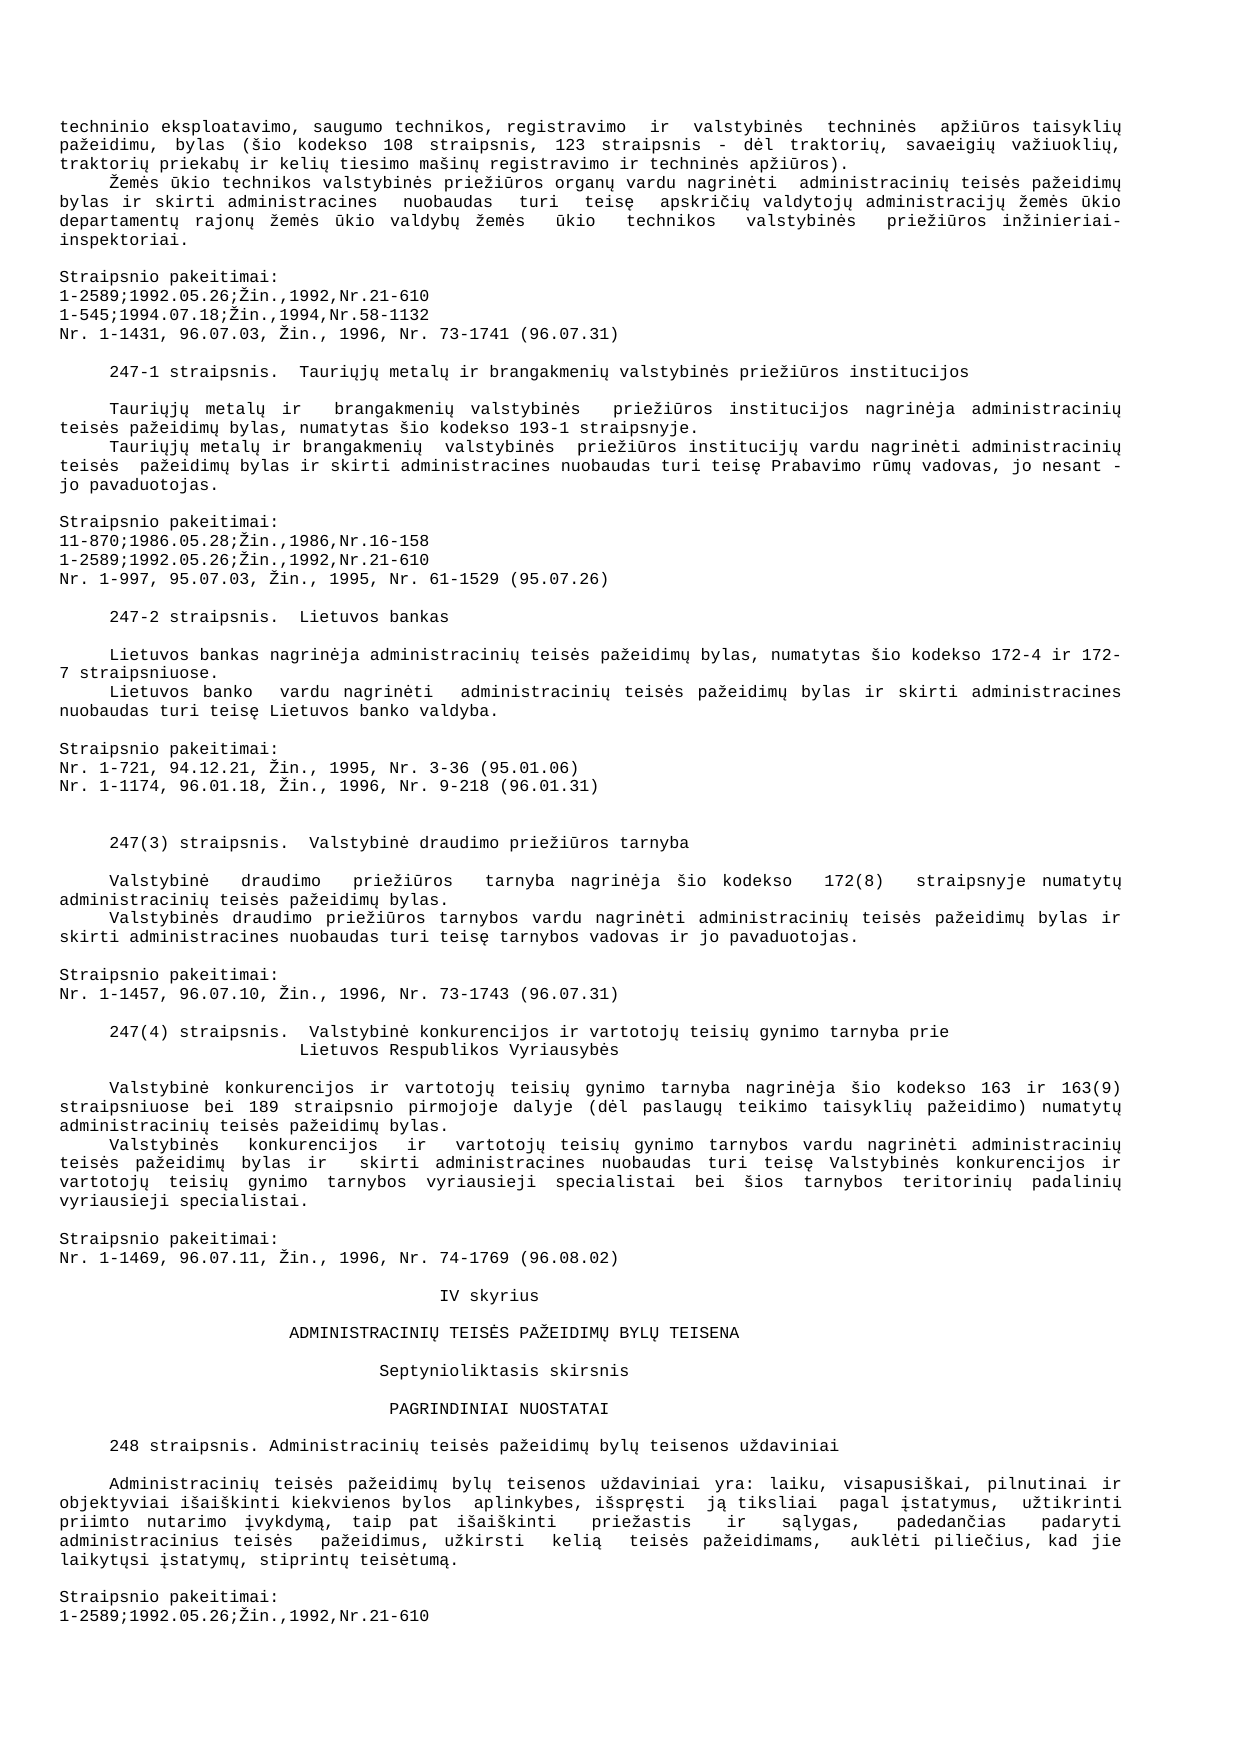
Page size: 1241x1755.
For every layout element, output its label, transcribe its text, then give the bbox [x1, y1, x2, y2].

text 1-545;1994.07.18;Žin.,1994,Nr.58-1132 [59, 307, 1122, 326]
text IV skyrius [59, 1287, 1122, 1306]
text Lietuvos banko vardu nagrinėti administracinių teisės pažeidimų bylas ir skirti administracines nuobaudas turi teisę Lietuvos banko valdyba. [59, 684, 1122, 721]
text Tauriųjų metalų ir brangakmenių valstybinės priežiūros institucijų vardu nagrinėti administracinių teisės pažeidimų bylas ir skirti administracines nuobaudas turi teisę Prabavimo rūmų vadovas, jo nesant - jo pavaduotojas. [59, 439, 1122, 495]
text 1-2589;1992.05.26;Žin.,1992,Nr.21-610 [59, 552, 1122, 571]
text Straipsnio pakeitimai: [59, 740, 1122, 759]
text 247-1 straipsnis. Tauriųjų metalų ir brangakmenių valstybinės priežiūros institucijos [59, 363, 1122, 382]
text ADMINISTRACINIŲ TEISĖS PAŽEIDIMŲ BYLŲ TEISENA [59, 1325, 1122, 1344]
text Nr. 1-1431, 96.07.03, Žin., 1996, Nr. 73-1741 (96.07.31) [59, 326, 1122, 344]
text Nr. 1-1174, 96.01.18, Žin., 1996, Nr. 9-218 (96.01.31) [59, 778, 1122, 797]
text Straipsnio pakeitimai: [59, 514, 1122, 533]
text 247(4) straipsnis. Valstybinė konkurencijos ir vartotojų teisių gynimo tarnyba prie [59, 1023, 1122, 1042]
text Septynioliktasis skirsnis [59, 1362, 1122, 1381]
text 247(3) straipsnis. Valstybinė draudimo priežiūros tarnyba [59, 834, 1122, 853]
text Žemės ūkio technikos valstybinės priežiūros organų vardu nagrinėti administracinių teisės pažeidimų bylas ir skirti administracines nuobaudas turi teisę apskričių valdytojų administracijų žemės ūkio departamentų rajonų žemės ūkio valdybų žemės ūkio technikos valstybinės priežiūros inžinieriai- inspektoriai. [59, 175, 1122, 250]
text Valstybinės konkurencijos ir vartotojų teisių gynimo tarnybos vardu nagrinėti administracinių teisės pažeidimų bylas ir skirti administracines nuobaudas turi teisę Valstybinės konkurencijos ir vartotojų teisių gynimo tarnybos vyriausieji specialistai bei šios tarnybos teritorinių padalinių vyriausieji specialistai. [59, 1136, 1122, 1212]
text Valstybinė konkurencijos ir vartotojų teisių gynimo tarnyba nagrinėja šio kodekso 163 ir 163(9) straipsniuose bei 189 straipsnio pirmojoje dalyje (dėl paslaugų teikimo taisyklių pažeidimo) numatytų administracinių teisės pažeidimų bylas. [59, 1080, 1122, 1136]
text Nr. 1-1469, 96.07.11, Žin., 1996, Nr. 74-1769 (96.08.02) [59, 1249, 1122, 1268]
text Tauriųjų metalų ir brangakmenių valstybinės priežiūros institucijos nagrinėja administracinių teisės pažeidimų bylas, numatytas šio kodekso 193-1 straipsnyje. [59, 401, 1122, 439]
text 248 straipsnis. Administracinių teisės pažeidimų bylų teisenos uždaviniai [59, 1438, 1122, 1457]
text Nr. 1-997, 95.07.03, Žin., 1995, Nr. 61-1529 (95.07.26) [59, 571, 1122, 589]
text Straipsnio pakeitimai: [59, 269, 1122, 288]
text Straipsnio pakeitimai: [59, 1231, 1122, 1249]
text 1-2589;1992.05.26;Žin.,1992,Nr.21-610 [59, 288, 1122, 307]
text Valstybinė draudimo priežiūros tarnyba nagrinėja šio kodekso 172(8) straipsnyje numatytų administracinių teisės pažeidimų bylas. [59, 872, 1122, 910]
text techninio eksploatavimo, saugumo technikos, registravimo ir valstybinės techninės apžiūros taisyklių pažeidimu, bylas (šio kodekso 108 straipsnis, 123 straipsnis - dėl traktorių, savaeigių važiuoklių, traktorių priekabų ir kelių tiesimo mašinų registravimo ir techninės apžiūros). [59, 118, 1122, 175]
text PAGRINDINIAI NUOSTATAI [59, 1400, 1122, 1419]
text 11-870;1986.05.28;Žin.,1986,Nr.16-158 [59, 533, 1122, 552]
text Straipsnio pakeitimai: [59, 967, 1122, 985]
text Nr. 1-1457, 96.07.10, Žin., 1996, Nr. 73-1743 (96.07.31) [59, 985, 1122, 1004]
text Valstybinės draudimo priežiūros tarnybos vardu nagrinėti administracinių teisės pažeidimų bylas ir skirti administracines nuobaudas turi teisę tarnybos vadovas ir jo pavaduotojas. [59, 910, 1122, 948]
text Nr. 1-721, 94.12.21, Žin., 1995, Nr. 3-36 (95.01.06) [59, 759, 1122, 778]
text 1-2589;1992.05.26;Žin.,1992,Nr.21-610 [59, 1608, 1122, 1626]
text Administracinių teisės pažeidimų bylų teisenos uždaviniai yra: laiku, visapusiškai, pilnutinai ir objektyviai išaiškinti kiekvienos bylos aplinkybes, išspręsti ją tiksliai pagal įstatymus, užtikrinti priimto nutarimo įvykdymą, taip pat išaiškinti priežastis ir sąlygas, padedančias padaryti administracinius teisės pažeidimus, užkirsti kelią teisės pažeidimams, auklėti piliečius, kad jie laikytųsi įstatymų, stiprintų teisėtumą. [59, 1476, 1122, 1570]
text 247-2 straipsnis. Lietuvos bankas [59, 608, 1122, 627]
text Lietuvos bankas nagrinėja administracinių teisės pažeidimų bylas, numatytas šio kodekso 172-4 ir 172-7 straipsniuose. [59, 646, 1122, 684]
text Straipsnio pakeitimai: [59, 1589, 1122, 1608]
text Lietuvos Respublikos Vyriausybės [59, 1042, 1122, 1061]
